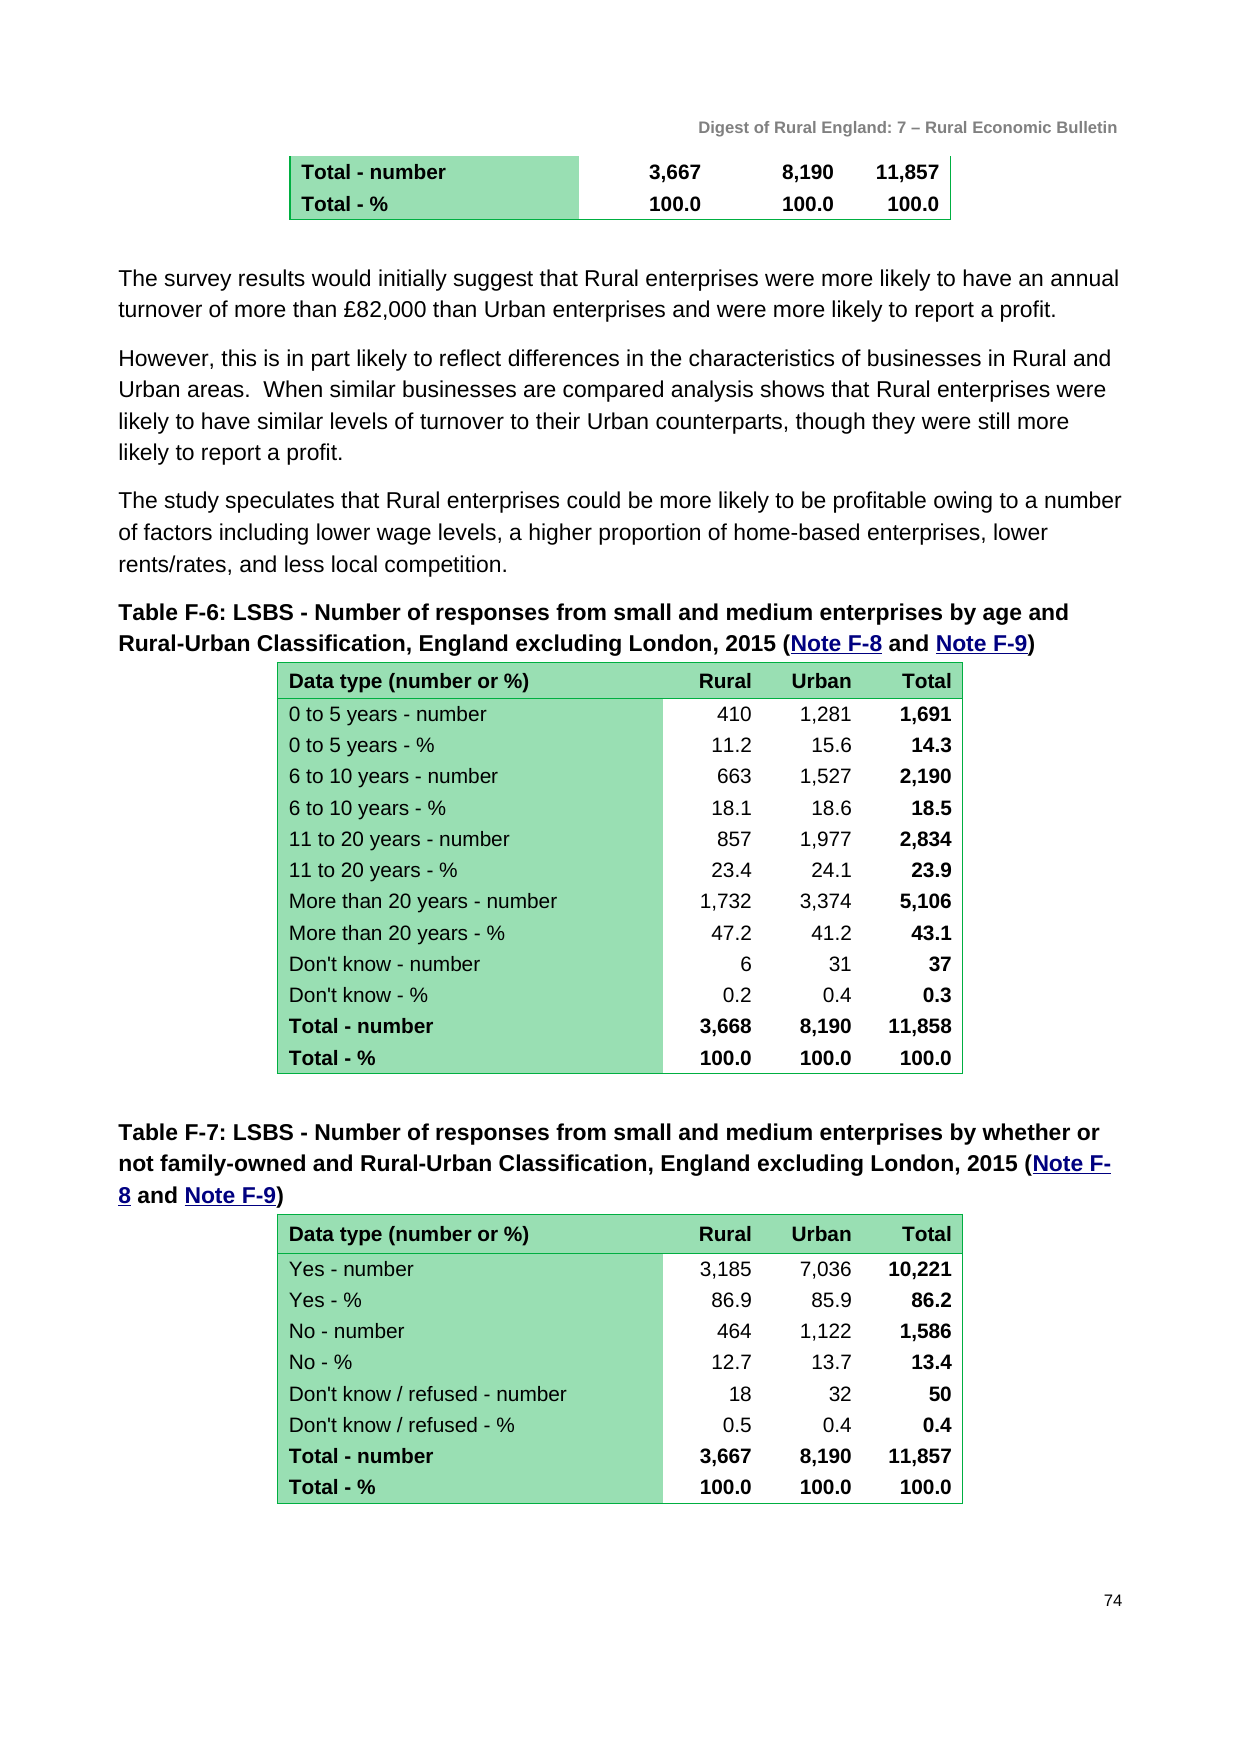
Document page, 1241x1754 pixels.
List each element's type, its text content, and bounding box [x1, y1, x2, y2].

table_header Data type (number or %) [278, 663, 663, 698]
table_cell 100.0 [712, 188, 845, 219]
table_cell 5,106 [863, 886, 962, 917]
table_cell 15.6 [763, 729, 863, 761]
table_cell 0 to 5 years - % [278, 729, 663, 761]
text Table F‑7: LSBS - Number of responses from small and medium enterprises by whether or not family-owned and Rural-Urban Classification, England excluding London, 2015 (Note F-8 and Note F-9) [118, 1119, 1122, 1208]
table_cell 1,691 [863, 699, 962, 729]
table_cell Total - % [291, 188, 579, 219]
table_cell 0.4 [763, 1409, 863, 1440]
table_cell 100.0 [763, 1042, 863, 1073]
table_cell 11.2 [663, 729, 763, 761]
table_cell 43.1 [863, 917, 962, 948]
table_cell More than 20 years - number [278, 886, 663, 917]
table_cell 0.5 [663, 1409, 763, 1440]
table_cell 31 [763, 948, 863, 979]
table_cell 0.3 [863, 979, 962, 1011]
table_cell 857 [663, 823, 763, 854]
table_cell 100.0 [863, 1471, 962, 1503]
table_cell 24.1 [763, 854, 863, 886]
table_cell 6 [663, 948, 763, 979]
table_cell 41.2 [763, 917, 863, 948]
table_cell Yes - number [278, 1254, 663, 1284]
table_cell 10,221 [863, 1254, 962, 1284]
text The survey results would initially suggest that Rural enterprises were more likely to have an annual turnover of more than £82,000 than Urban enterprises and were more likely to report a profit. [118, 265, 1122, 323]
table_cell Total - % [278, 1471, 663, 1503]
table_cell 1,527 [763, 761, 863, 792]
table_cell 1,977 [763, 823, 863, 854]
table_cell 3,668 [663, 1011, 763, 1042]
table_cell 32 [763, 1378, 863, 1409]
table_cell Don't know - number [278, 948, 663, 979]
table_cell Don't know / refused - % [278, 1409, 663, 1440]
table_cell 11 to 20 years - % [278, 854, 663, 886]
table_cell 6 to 10 years - number [278, 761, 663, 792]
table_header Urban [763, 663, 863, 698]
table_cell No - number [278, 1315, 663, 1346]
table_cell 11,857 [845, 156, 950, 188]
table_cell Total - number [278, 1440, 663, 1471]
table_cell Total - number [278, 1011, 663, 1042]
table_cell 85.9 [763, 1284, 863, 1315]
table_cell 100.0 [863, 1042, 962, 1073]
table_cell 47.2 [663, 917, 763, 948]
table_cell 23.4 [663, 854, 763, 886]
table_cell 0 to 5 years - number [278, 699, 663, 729]
table_cell Total - % [278, 1042, 663, 1073]
table_cell 2,190 [863, 761, 962, 792]
table_cell 0.4 [763, 979, 863, 1011]
table_cell 100.0 [763, 1471, 863, 1503]
table_cell 3,185 [663, 1254, 763, 1284]
table_cell 2,834 [863, 823, 962, 854]
table_cell 50 [863, 1378, 962, 1409]
table_cell 11,858 [863, 1011, 962, 1042]
table_cell 410 [663, 699, 763, 729]
table_header Total [863, 663, 962, 698]
table_cell 7,036 [763, 1254, 863, 1284]
table_cell 0.2 [663, 979, 763, 1011]
text The study speculates that Rural enterprises could be more likely to be profitable owing to a number of factors including lower wage levels, a higher proportion of home-based enterprises, lower rents/rates, and less local competition. [118, 487, 1122, 577]
table_cell More than 20 years - % [278, 917, 663, 948]
table_cell 14.3 [863, 729, 962, 761]
table_cell 12.7 [663, 1346, 763, 1378]
table_header Rural [663, 663, 763, 698]
table_cell 8,190 [712, 156, 845, 188]
table_cell 100.0 [845, 188, 950, 219]
table_cell 663 [663, 761, 763, 792]
table_cell 86.9 [663, 1284, 763, 1315]
table_cell 8,190 [763, 1011, 863, 1042]
table_cell 3,667 [579, 156, 712, 188]
table_cell Don't know - % [278, 979, 663, 1011]
table_cell 18 [663, 1378, 763, 1409]
table_cell 11 to 20 years - number [278, 823, 663, 854]
table_cell 18.5 [863, 792, 962, 823]
table_cell 464 [663, 1315, 763, 1346]
table_cell 100.0 [663, 1042, 763, 1073]
table_cell 18.1 [663, 792, 763, 823]
table_cell Don't know / refused - number [278, 1378, 663, 1409]
table_cell 1,732 [663, 886, 763, 917]
table_cell 23.9 [863, 854, 962, 886]
table_cell 1,122 [763, 1315, 863, 1346]
table_cell 6 to 10 years - % [278, 792, 663, 823]
table_cell 13.4 [863, 1346, 962, 1378]
table_cell Yes - % [278, 1284, 663, 1315]
table_cell Total - number [291, 156, 579, 188]
table_cell 100.0 [663, 1471, 763, 1503]
table_cell 0.4 [863, 1409, 962, 1440]
table_header Urban [763, 1215, 863, 1253]
table_cell 3,667 [663, 1440, 763, 1471]
table_cell 11,857 [863, 1440, 962, 1471]
table_cell 100.0 [579, 188, 712, 219]
table_cell 18.6 [763, 792, 863, 823]
table_cell 8,190 [763, 1440, 863, 1471]
table_cell No - % [278, 1346, 663, 1378]
table_header Rural [663, 1215, 763, 1253]
table_cell 1,586 [863, 1315, 962, 1346]
table_cell 3,374 [763, 886, 863, 917]
table_cell 1,281 [763, 699, 863, 729]
text Table F‑6: LSBS - Number of responses from small and medium enterprises by age and Rural-Urban Classification, England excluding London, 2015 (Note F-8 and Note F-9) [118, 599, 1122, 657]
table_cell 37 [863, 948, 962, 979]
table_header Data type (number or %) [278, 1215, 663, 1253]
table_cell 13.7 [763, 1346, 863, 1378]
text However, this is in part likely to reflect differences in the characteristics of businesses in Rural and Urban areas. When similar businesses are compared analysis shows that Rural enterprises were likely to have similar levels of turnover to their Urban counterparts, though they were still more likely to report a profit. [118, 344, 1122, 466]
table_cell 86.2 [863, 1284, 962, 1315]
table_header Total [863, 1215, 962, 1253]
